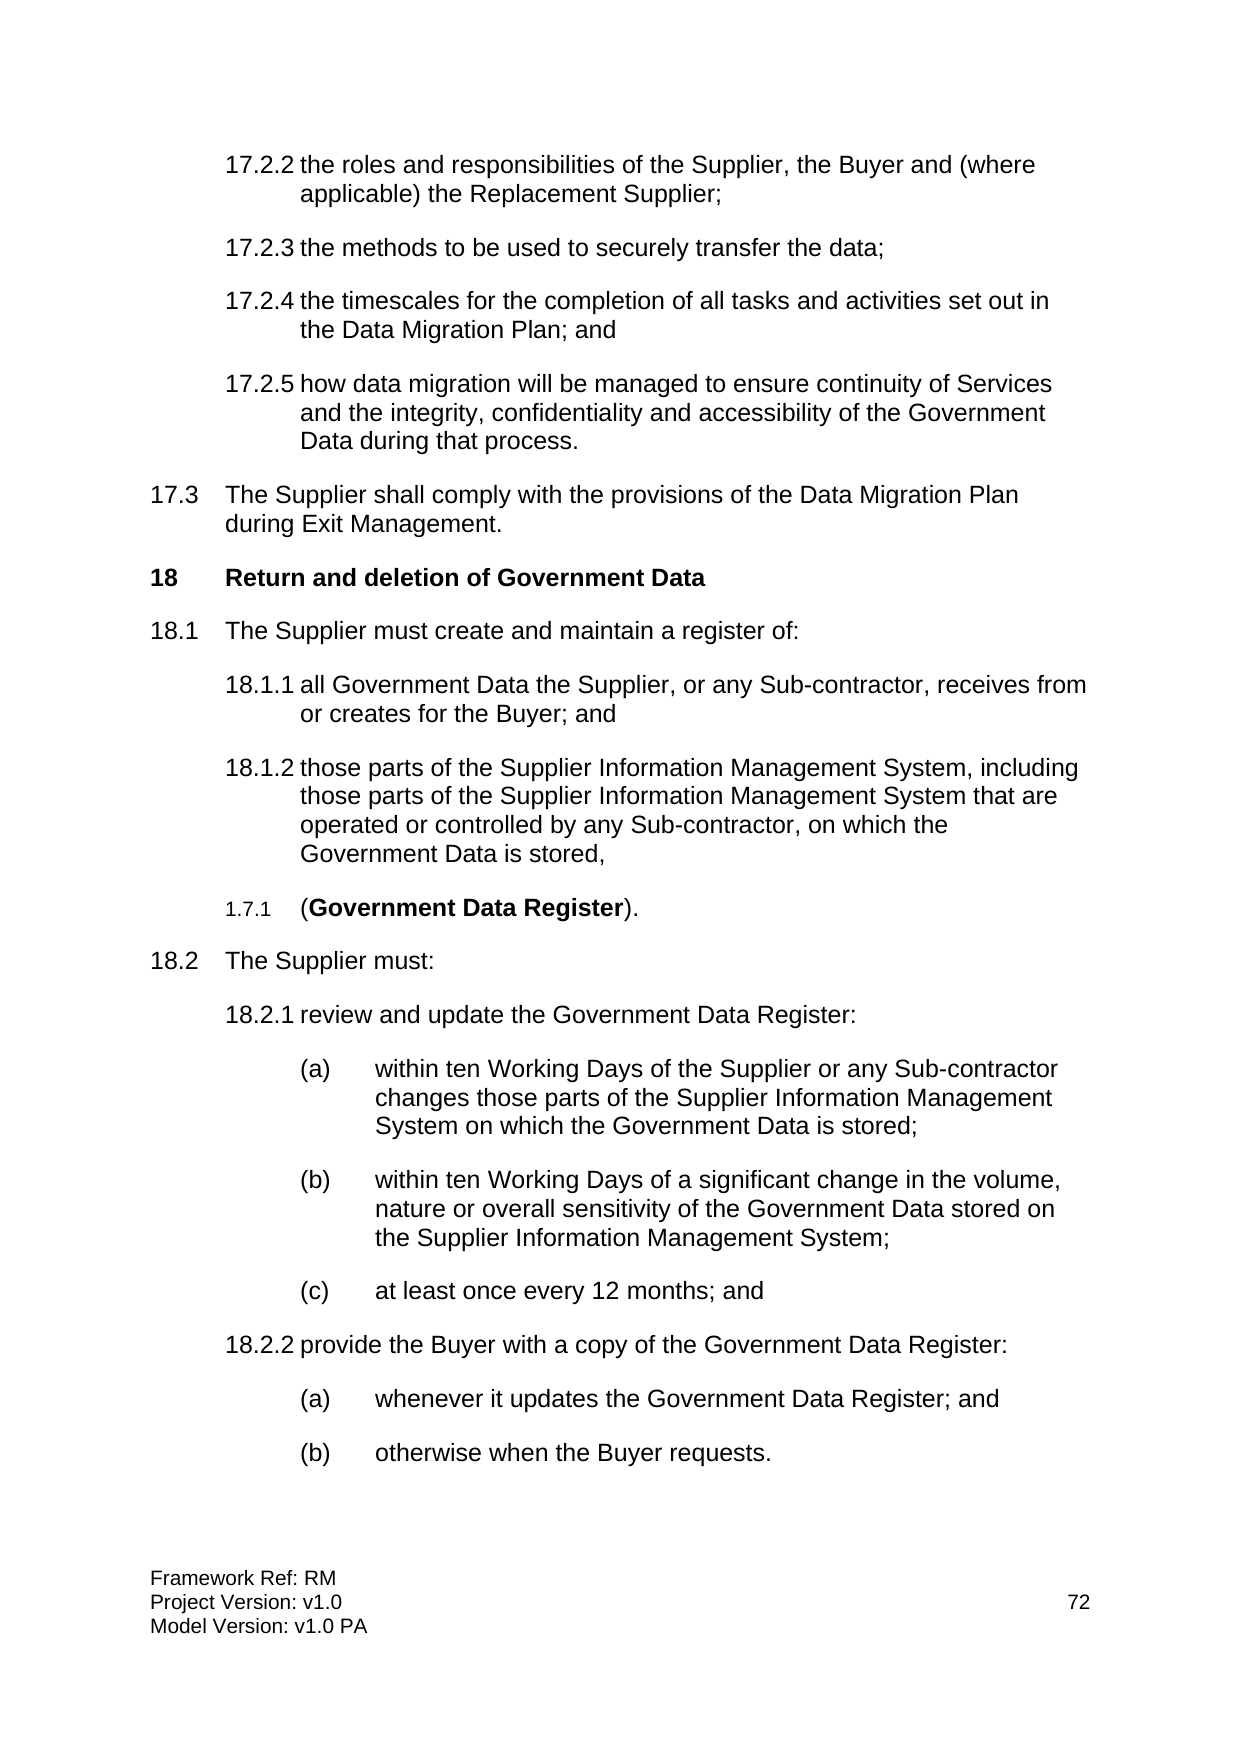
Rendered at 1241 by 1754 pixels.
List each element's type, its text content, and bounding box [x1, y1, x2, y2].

list the methods to be used to securely transfer the data; [225, 232, 1091, 261]
list review and update the Government Data Register: [225, 1000, 1091, 1029]
list all Government Data the Supplier, or any Sub-contractor, receives from or creates for the Buyer; and [225, 670, 1091, 727]
list how data migration will be managed to ensure continuity of Services and the integrity, confidentiality and accessibility of the Government Data during that process. [225, 369, 1091, 455]
subtitle (Government Data Register). [225, 892, 1091, 921]
list within ten Working Days of a significant change in the volume, nature or overall sensitivity of the Government Data stored on the Supplier Information Management System; [300, 1165, 1091, 1251]
list those parts of the Supplier Information Management System, including those parts of the Supplier Information Management System that are operated or controlled by any Sub-contractor, on which the Government Data is stored, [225, 752, 1091, 867]
list whenever it updates the Government Data Register; and [300, 1384, 1091, 1412]
list at least once every 12 months; and [300, 1276, 1091, 1305]
list the roles and responsibilities of the Supplier, the Buyer and (where applicable) the Replacement Supplier; [225, 150, 1091, 207]
list Return and deletion of Government Data [150, 562, 1091, 591]
list provide the Buyer with a copy of the Government Data Register: [225, 1330, 1091, 1359]
list within ten Working Days of the Supplier or any Sub-contractor changes those parts of the Supplier Information Management System on which the Government Data is stored; [300, 1054, 1091, 1140]
list The Supplier must: [150, 946, 1091, 975]
list The Supplier must create and maintain a register of: [150, 616, 1091, 645]
list The Supplier shall comply with the provisions of the Data Migration Plan during Exit Management. [150, 480, 1091, 537]
list otherwise when the Buyer requests. [300, 1437, 1091, 1466]
list the timescales for the completion of all tasks and activities set out in the Data Migration Plan; and [225, 286, 1091, 344]
